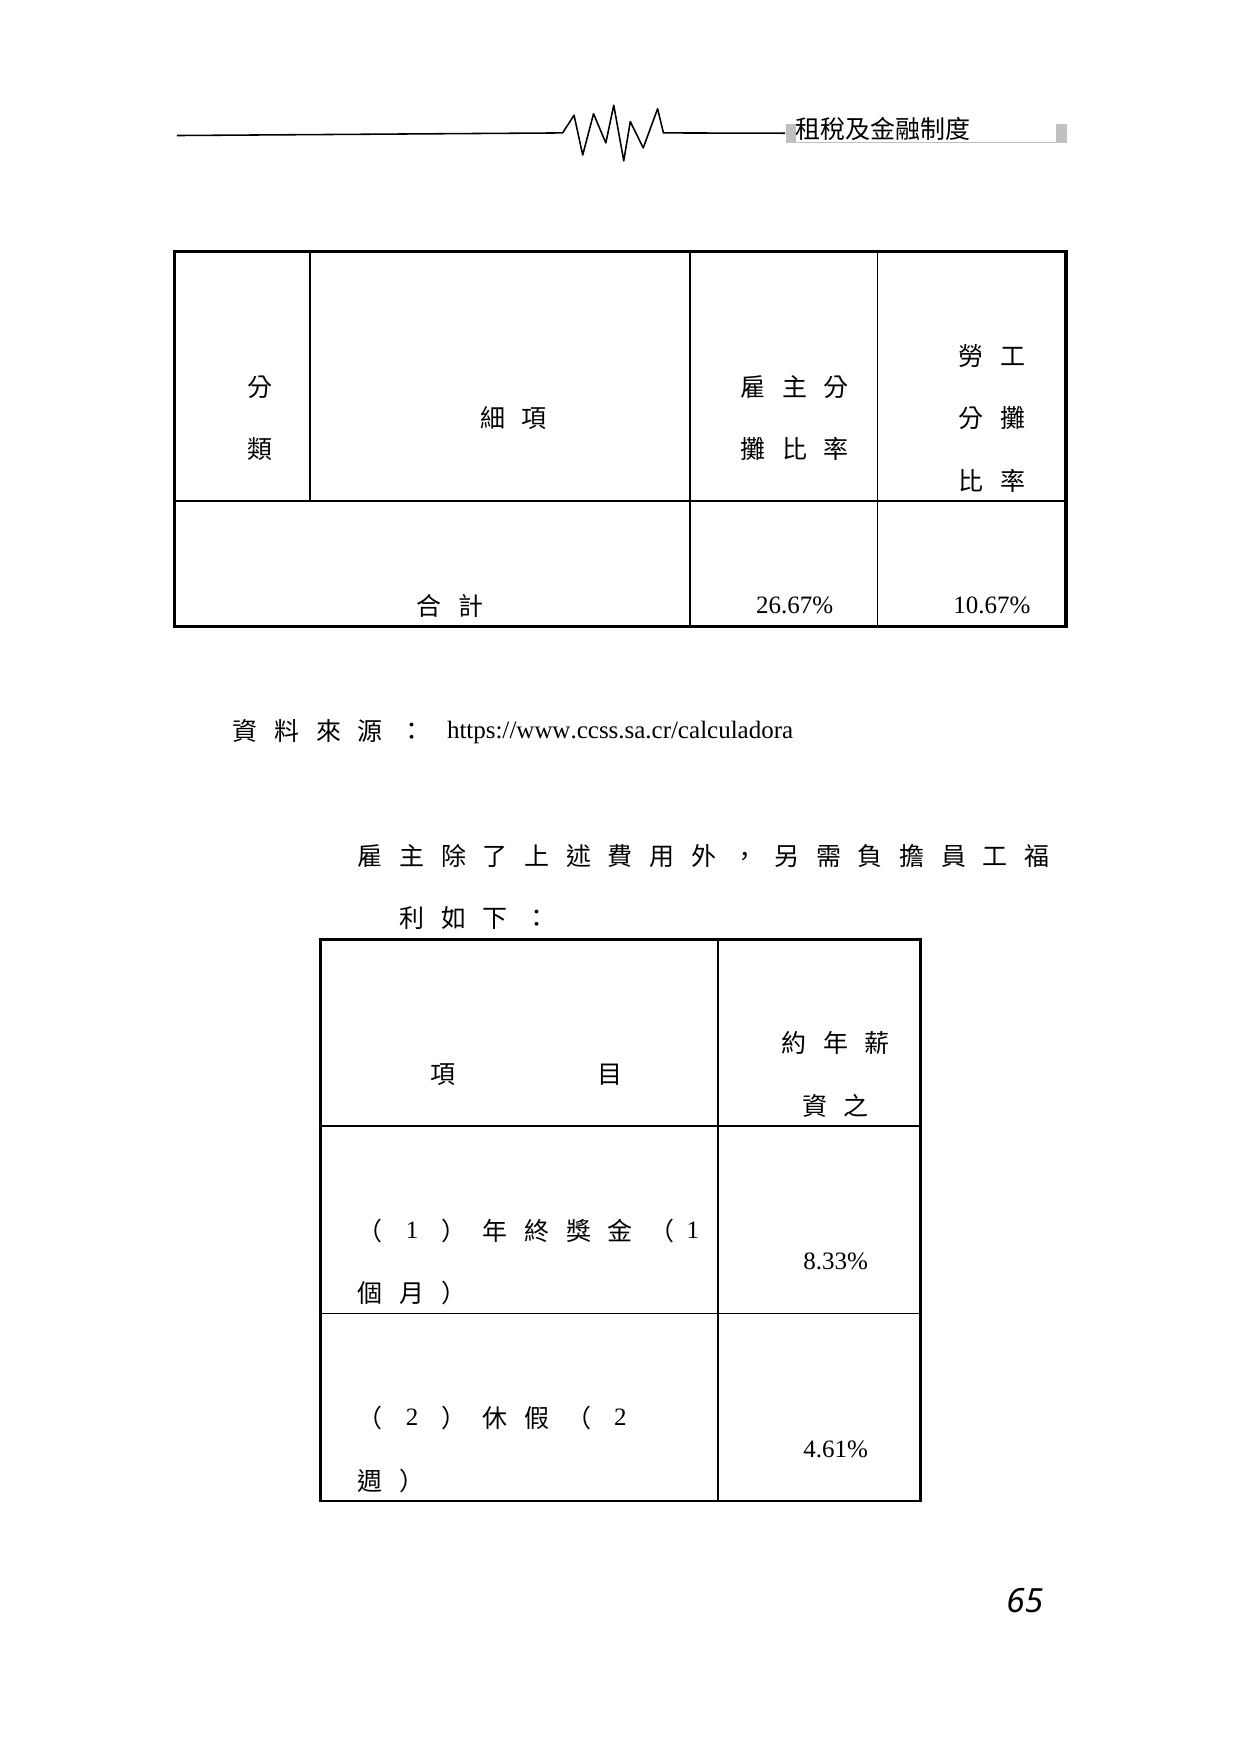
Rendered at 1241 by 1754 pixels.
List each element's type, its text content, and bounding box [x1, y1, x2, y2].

table_cell （2）休假（2週） [322, 1314, 717, 1500]
table_cell 26.67% [691, 502, 877, 625]
table_header 勞工分攤比率 [878, 253, 1064, 500]
table_header 細項 [311, 253, 689, 500]
table_cell 10.67% [878, 502, 1064, 625]
table_header 約年薪資之 [719, 941, 919, 1125]
text 雇主除了上述費用外，另需負擔員工福利如下： [330, 813, 1058, 938]
text 資料來源：https://www.ccss.sa.cr/calculadora [195, 688, 1045, 750]
table_cell 合計 [176, 502, 689, 625]
table_cell 4.61% [719, 1314, 919, 1500]
table_header 雇主分攤比率 [691, 253, 877, 500]
table_header 項 目 [322, 941, 717, 1125]
table_cell （1）年終獎金（1個月） [322, 1127, 717, 1313]
table_header 分類 [176, 253, 309, 500]
table_cell 8.33% [719, 1127, 919, 1313]
